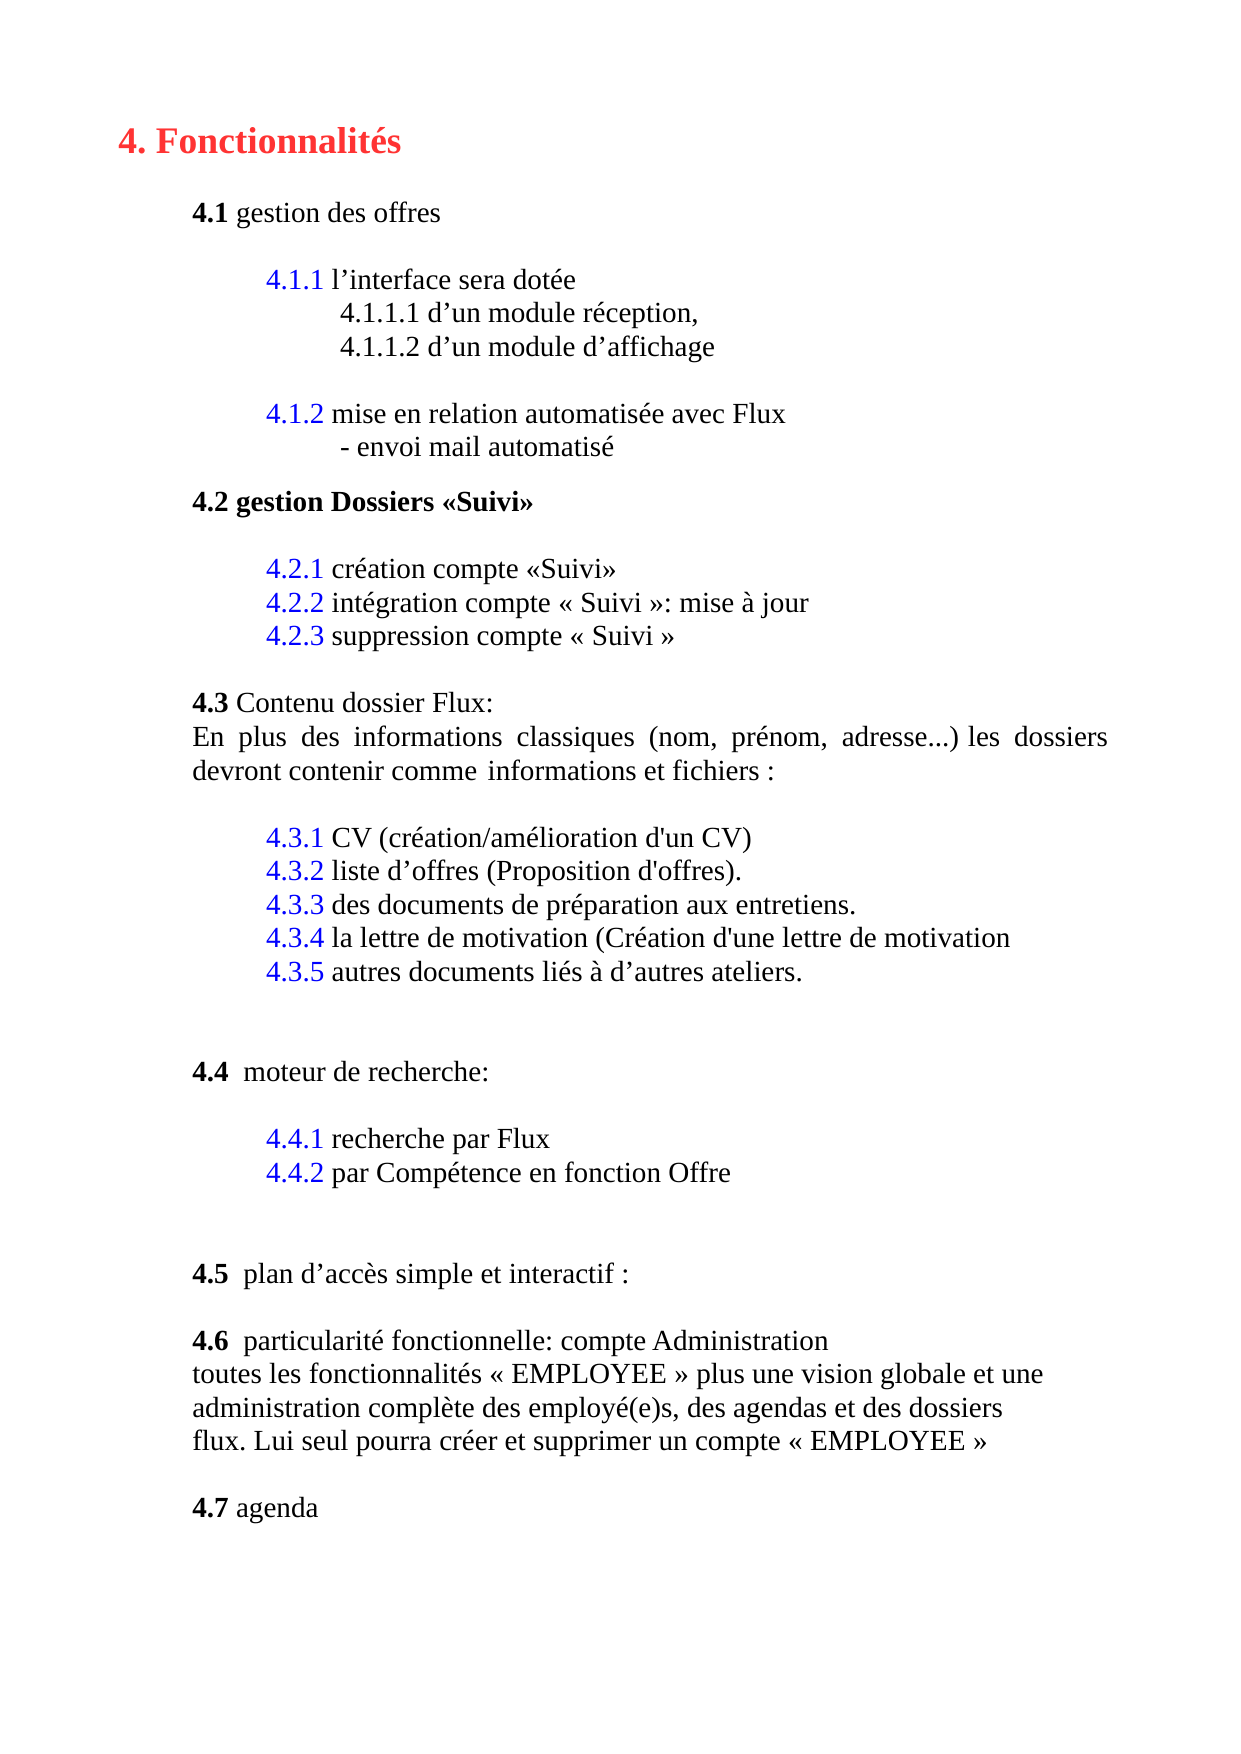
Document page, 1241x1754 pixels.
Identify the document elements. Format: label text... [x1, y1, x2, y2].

text 4.3.2 liste d’offres (Proposition d'offres). [118, 853, 1122, 887]
text 4.1.2 mise en relation automatisée avec Flux [118, 396, 1122, 429]
text 4.7 agenda [118, 1491, 1122, 1524]
text 4. Fonctionnalités [118, 118, 1122, 161]
text 4.5 plan d’accès simple et interactif : [118, 1256, 1122, 1289]
text 4.2 gestion Dossiers «Suivi» [118, 484, 1122, 518]
text 4.2.2 intégration compte « Suivi »: mise à jour [118, 585, 1122, 618]
text 4.2.3 suppression compte « Suivi » [118, 618, 1122, 652]
text En plus des informations classiques (nom, prénom, adresse...) les dossiers devront contenir comme informations et fichiers : [118, 719, 1122, 786]
text toutes les fonctionnalités « EMPLOYEE » plus une vision globale et une administration complète des employé(e)s, des agendas et des dossiers flux. Lui seul pourra créer et supprimer un compte « EMPLOYEE » [118, 1356, 1122, 1457]
text 4.1.1.2 d’un module d’affichage [118, 329, 1122, 362]
text 4.3.3 des documents de préparation aux entretiens. [118, 887, 1122, 920]
text 4.3.1 CV (création/amélioration d'un CV) [118, 820, 1122, 853]
text 4.4.1 recherche par Flux [118, 1122, 1122, 1155]
text 4.3.4 la lettre de motivation (Création d'une lettre de motivation [118, 920, 1122, 954]
text 4.4 moteur de recherche: [118, 1054, 1122, 1088]
text 4.3.5 autres documents liés à d’autres ateliers. [118, 954, 1122, 987]
text 4.3 Contenu dossier Flux: [118, 686, 1122, 719]
text 4.2.1 création compte «Suivi» [118, 551, 1122, 585]
text 4.6 particularité fonctionnelle: compte Administration [118, 1323, 1122, 1356]
text 4.4.2 par Compétence en fonction Offre [118, 1155, 1122, 1189]
text 4.1.1.1 d’un module réception, [118, 295, 1122, 329]
text 4.1.1 l’interface sera dotée [118, 262, 1122, 295]
text - envoi mail automatisé [118, 429, 1122, 463]
text 4.1 gestion des offres [118, 195, 1122, 228]
